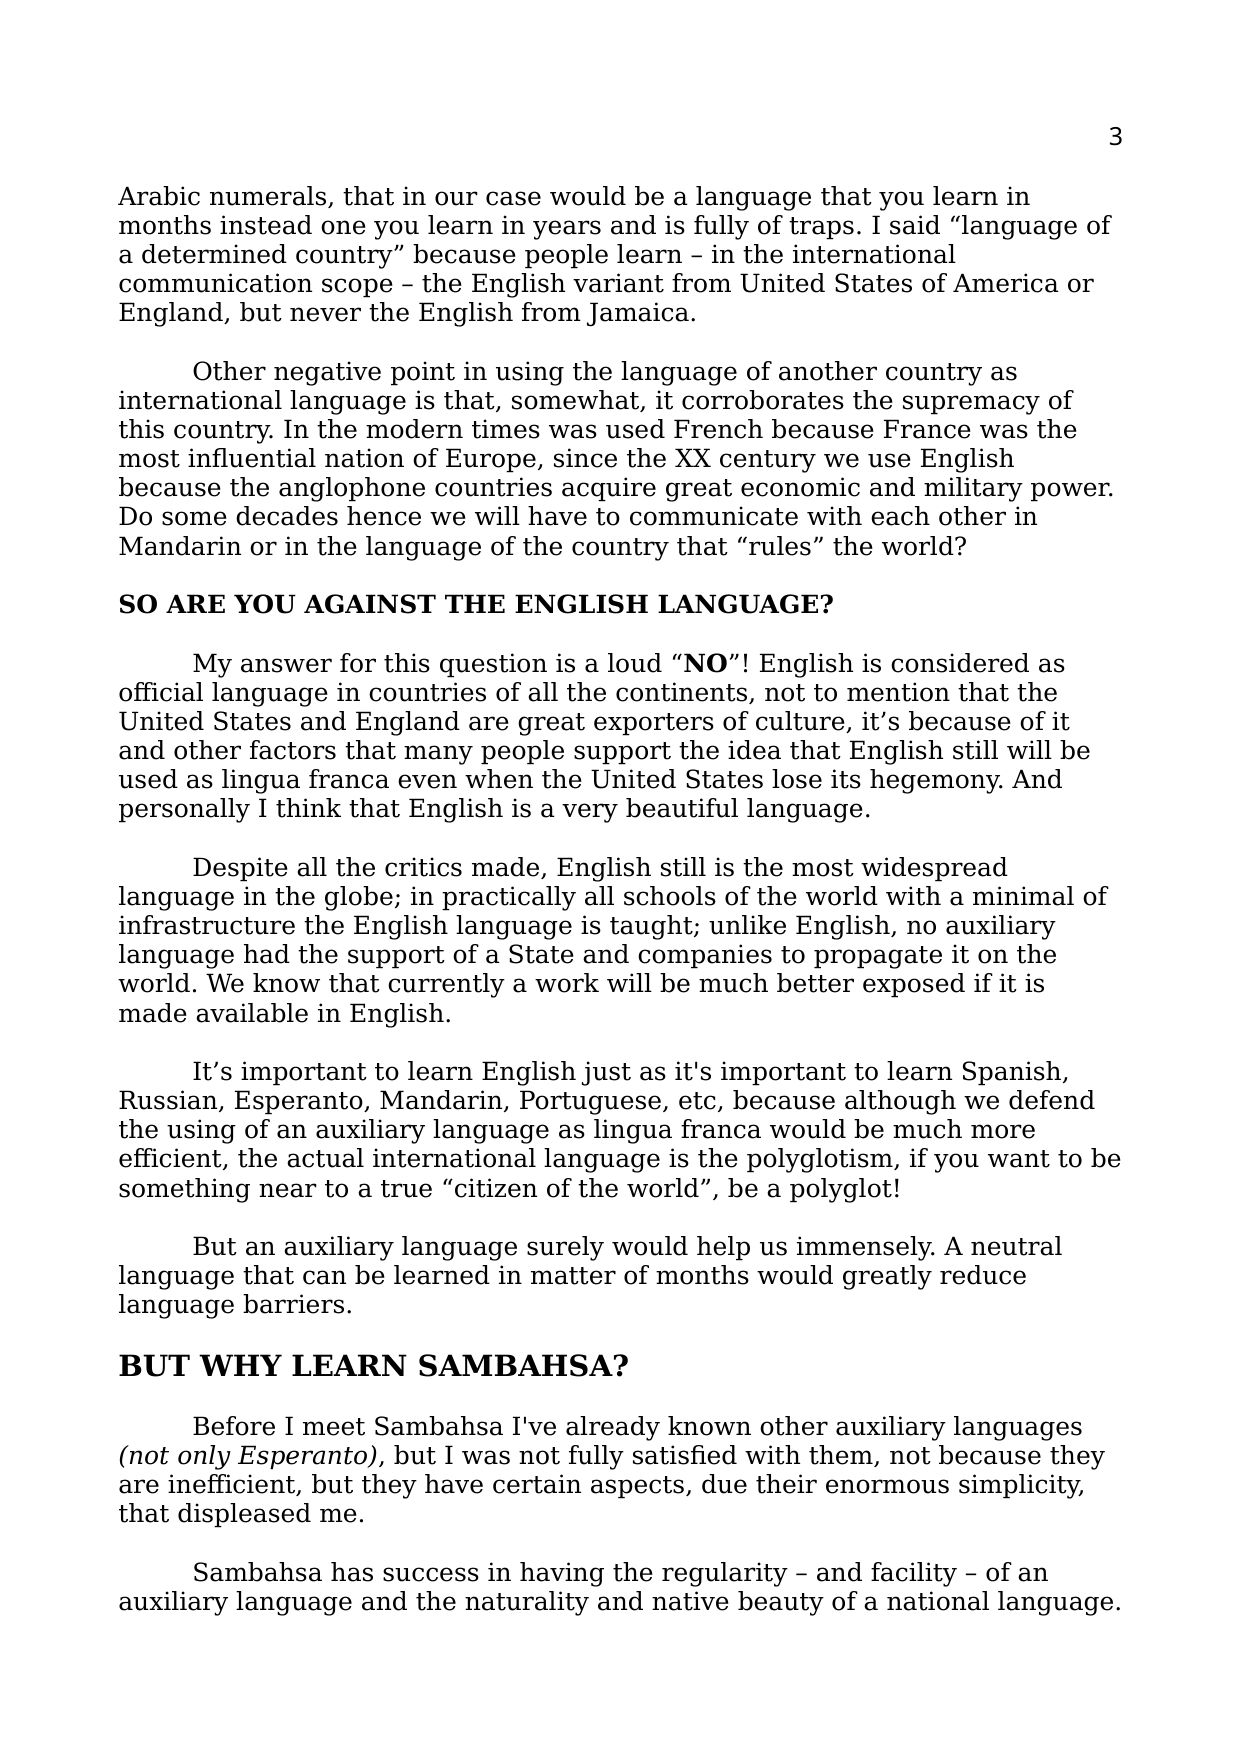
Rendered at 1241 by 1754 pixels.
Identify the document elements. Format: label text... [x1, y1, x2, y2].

text My answer for this question is a loud “NO”! English is considered as official language in countries of all the continents, not to mention that the United States and England are great exporters of culture, it’s because of it and other factors that many people support the idea that English still will be used as lingua franca even when the United States lose its hegemony. And personally I think that English is a very beautiful language. [118, 648, 1123, 824]
text It’s important to learn English just as it's important to learn Spanish, Russian, Esperanto, Mandarin, Portuguese, etc, because although we defend the using of an auxiliary language as lingua franca would be much more efficient, the actual international language is the polyglotism, if you want to be something near to a true “citizen of the world”, be a polyglot! [118, 1057, 1123, 1203]
text Before I meet Sambahsa I've already known other auxiliary languages (not only Esperanto), but I was not fully satisfied with them, not because they are inefficient, but they have certain aspects, due their enormous simplicity, that displeased me. [118, 1412, 1123, 1529]
text But an auxiliary language surely would help us immensely. A neutral language that can be learned in matter of months would greatly reduce language barriers. [118, 1232, 1123, 1319]
subtitle SO ARE YOU AGAINST THE ENGLISH LANGUAGE? [118, 590, 1123, 619]
text Other negative point in using the language of another country as international language is that, somewhat, it corroborates the supremacy of this country. In the modern times was used French because France was the most influential nation of Europe, since the XX century we use English because the anglophone countries acquire great economic and military power. Do some decades hence we will have to communicate with each other in Mandarin or in the language of the country that “rules” the world? [118, 357, 1123, 561]
text Sambahsa has success in having the regularity – and facility – of an auxiliary language and the naturality and native beauty of a national language. [118, 1558, 1123, 1616]
subtitle BUT WHY LEARN SAMBAHSA? [118, 1349, 1123, 1383]
text Despite all the critics made, English still is the most widespread language in the globe; in practically all schools of the world with a minimal of infrastructure the English language is taught; unlike English, no auxiliary language had the support of a State and companies to propagate it on the world. We know that currently a work will be much better exposed if it is made available in English. [118, 853, 1123, 1028]
text Arabic numerals, that in our case would be a language that you learn in months instead one you learn in years and is fully of traps. I said “language of a determined country” because people learn – in the international communication scope – the English variant from United States of America or England, but never the English from Jamaica. [118, 182, 1123, 327]
